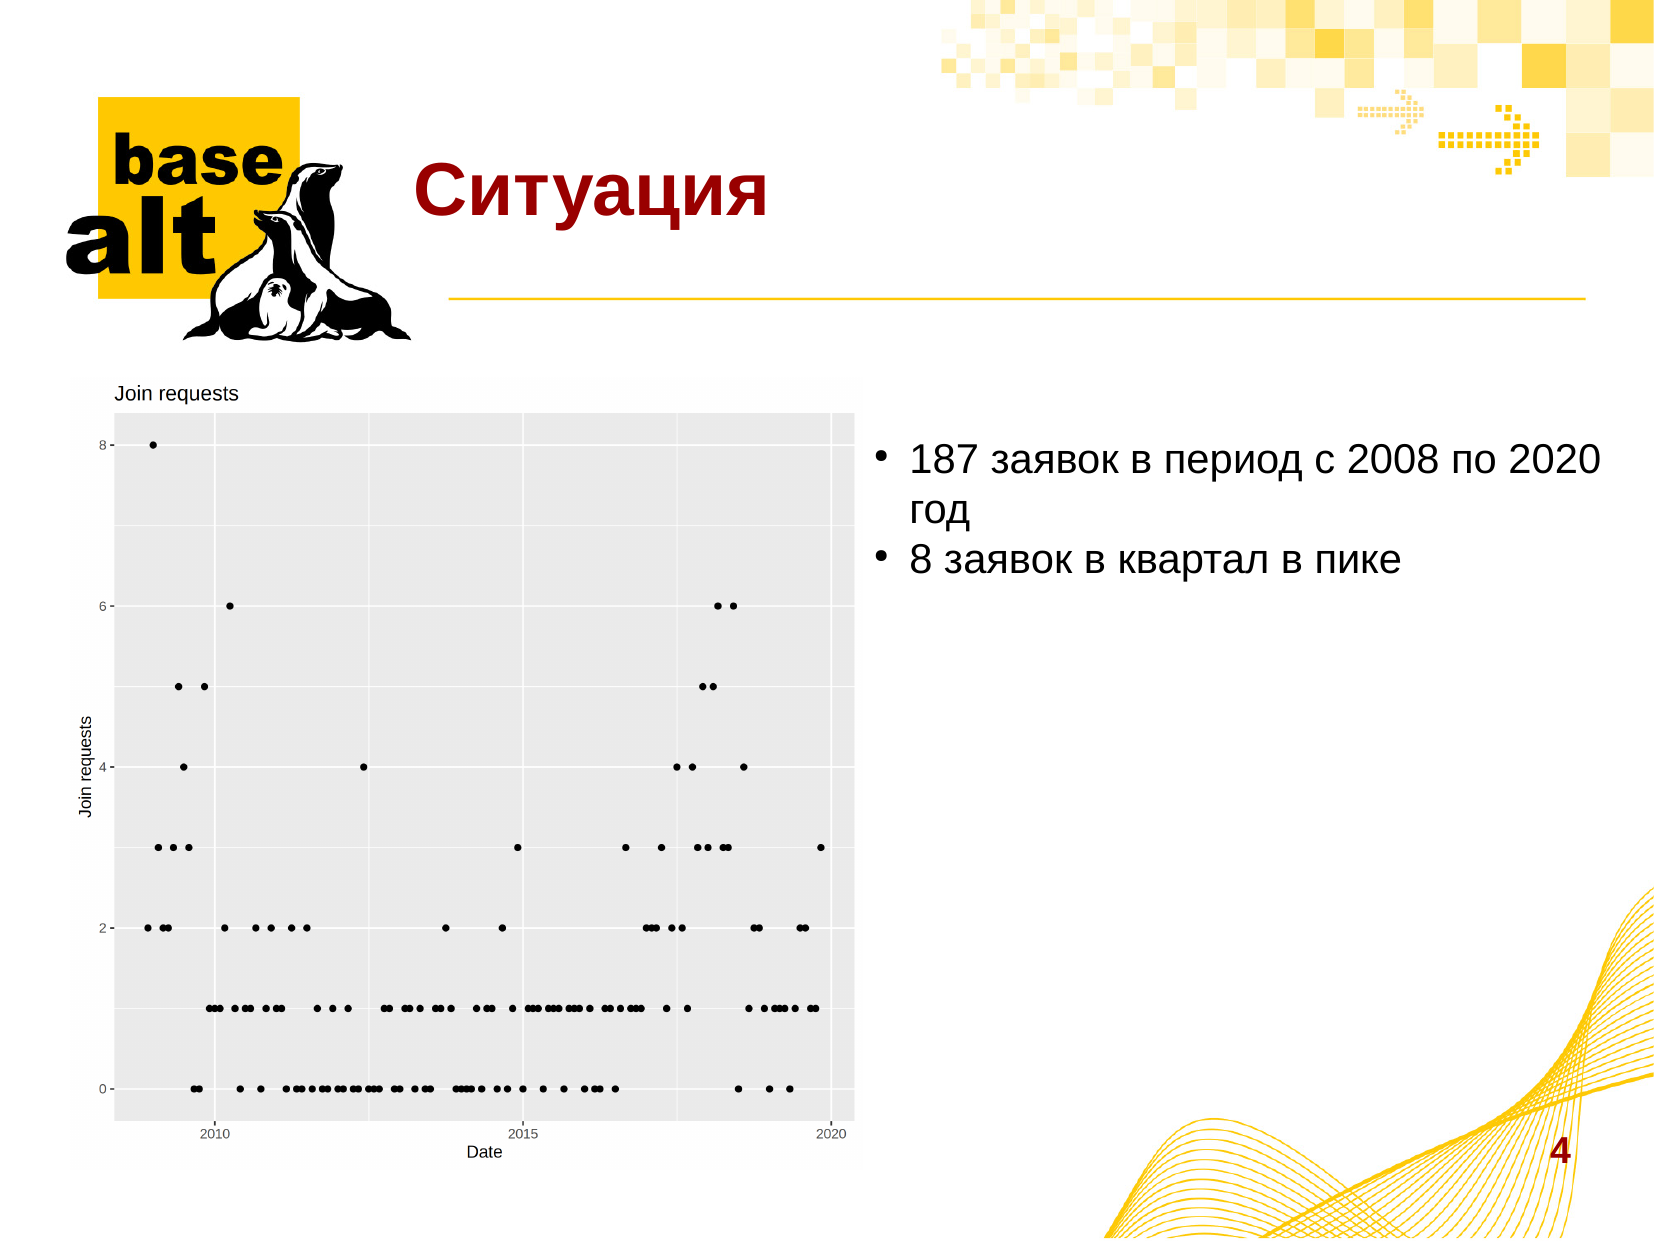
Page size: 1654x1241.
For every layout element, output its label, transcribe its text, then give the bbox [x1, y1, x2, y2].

text_box 187 заявок в период с 2008 по 2020 год 8 заявок в квартал в пике [874, 425, 1619, 583]
title Ситуация [413, 82, 1571, 296]
picture [0, 0, 1654, 1241]
